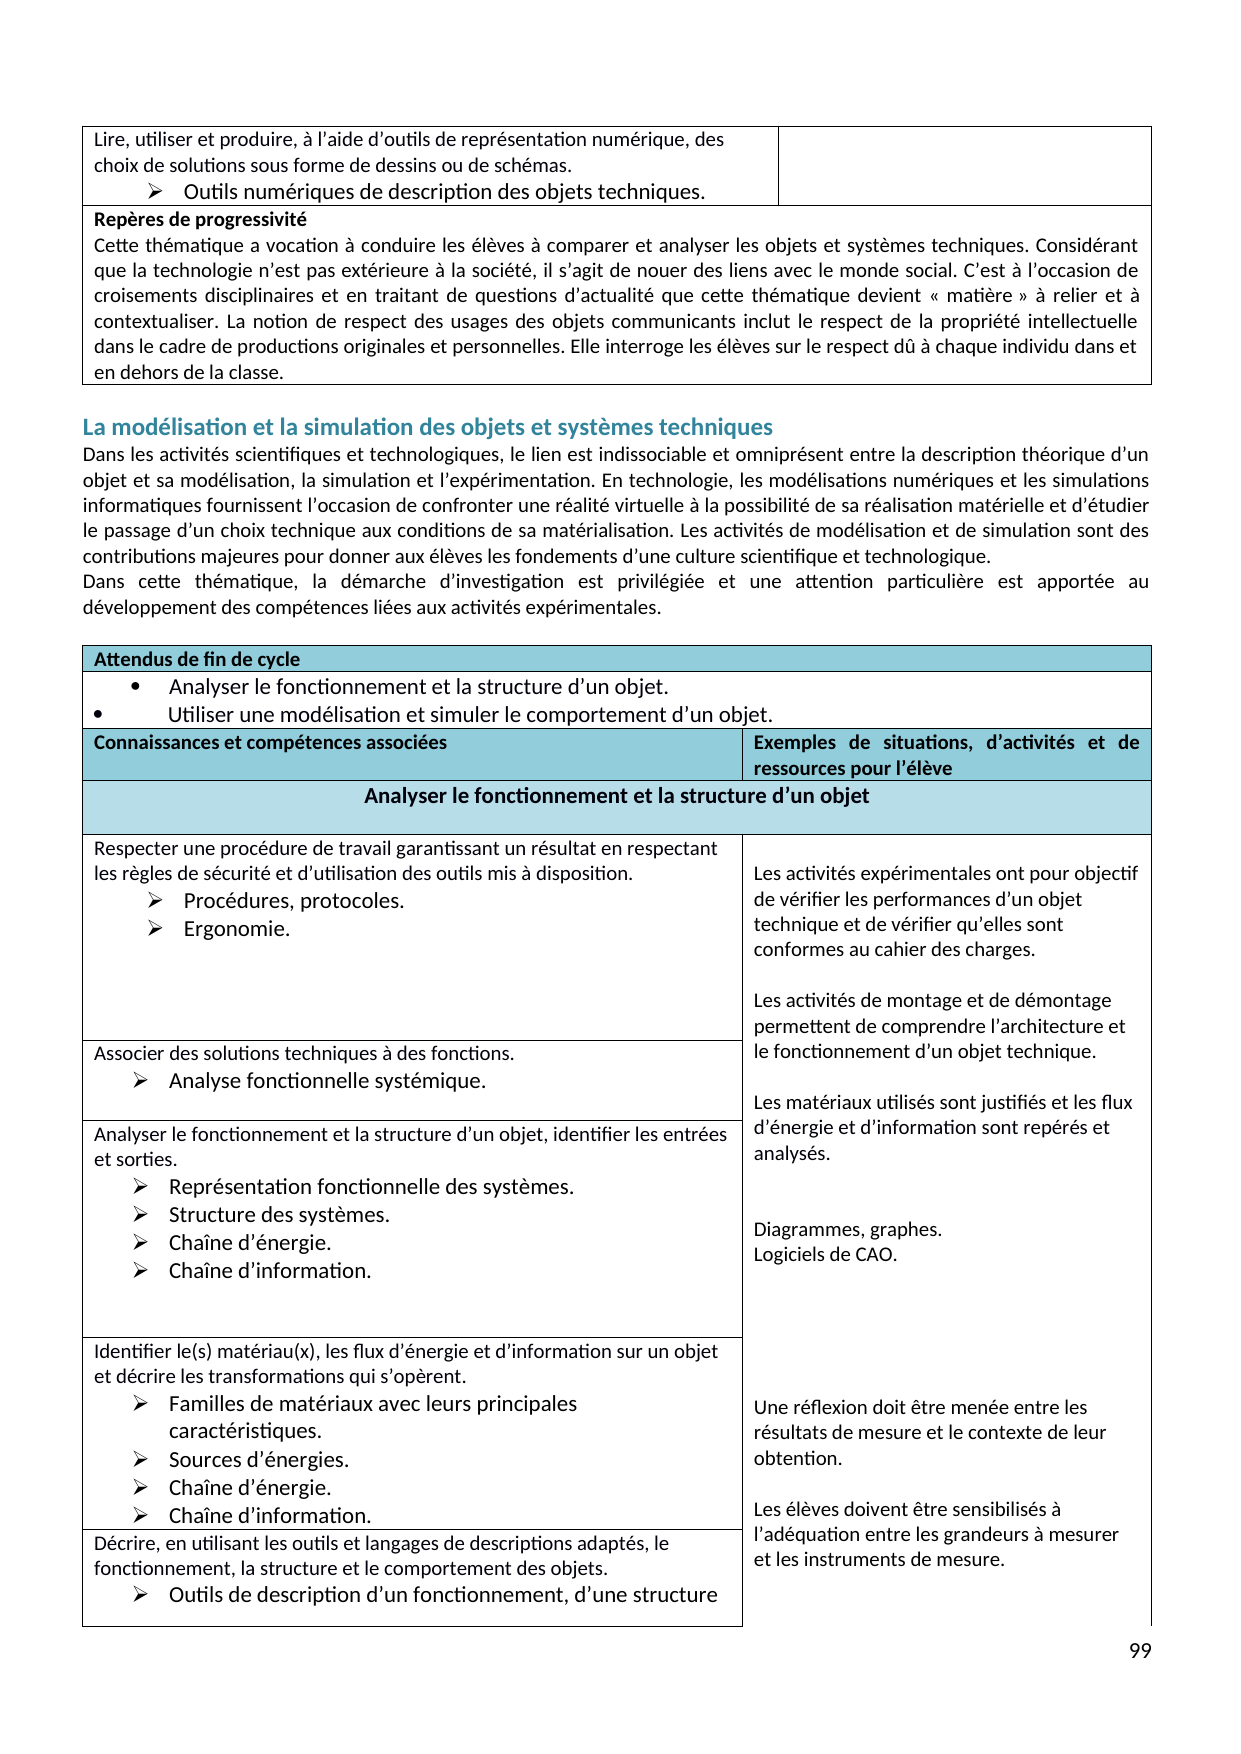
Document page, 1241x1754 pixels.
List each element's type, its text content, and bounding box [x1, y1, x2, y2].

table_cell [779, 127, 1151, 205]
table_cell Analyser le fonctionnement et la structure d’un objet. Utiliser une modélisation et simuler le comportement d’un objet. [83, 672, 1151, 728]
table_cell Connaissances et compétences associées [83, 729, 742, 780]
table_cell Analyser le fonctionnement et la structure d’un objet [83, 781, 1151, 834]
table_cell Associer des solutions techniques à des fonctions. Analyse fonctionnelle systémique. [83, 1041, 742, 1120]
table_cell Identifier le(s) matériau(x), les flux d’énergie et d’information sur un objet et décrire les transformations qui s’opèrent. Familles de matériaux avec leurs principales caractéristiques. Sources d’énergies. Chaîne d’énergie. Chaîne d’information. [83, 1338, 742, 1529]
table_cell Repères de progressivité Cette thématique a vocation à conduire les élèves à comparer et analyser les objets et systèmes techniques. Considérant que la technologie n’est pas extérieure à la société, il s’agit de nouer des liens avec le monde social. C’est à l’occasion de croisements disciplinaires et en traitant de questions d’actualité que cette thématique devient « matière » à relier et à contextualiser. La notion de respect des usages des objets communicants inclut le respect de la propriété intellectuelle dans le cadre de productions originales et personnelles. Elle interroge les élèves sur le respect dû à chaque individu dans et en dehors de la classe. [83, 206, 1151, 384]
text La modélisation et la simulation des objets et systèmes techniques [83, 411, 1152, 441]
table_cell Analyser le fonctionnement et la structure d’un objet, identifier les entrées et sorties. Représentation fonctionnelle des systèmes. Structure des systèmes. Chaîne d’énergie. Chaîne d’information. [83, 1121, 742, 1337]
table_cell Lire, utiliser et produire, à l’aide d’outils de représentation numérique, des choix de solutions sous forme de dessins ou de schémas. Outils numériques de description des objets techniques. [83, 127, 778, 205]
table_cell Respecter une procédure de travail garantissant un résultat en respectant les règles de sécurité et d’utilisation des outils mis à disposition. Procédures, protocoles. Ergonomie. [83, 835, 742, 1039]
table_header Attendus de fin de cycle [83, 646, 1151, 671]
text Dans les activités scientifiques et technologiques, le lien est indissociable et omniprésent entre la description théorique d’un objet et sa modélisation, la simulation et l’expérimentation. En technologie, les modélisations numériques et les simulations informatiques fournissent l’occasion de confronter une réalité virtuelle à la possibilité de sa réalisation matérielle et d’étudier le passage d’un choix technique aux conditions de sa matérialisation. Les activités de modélisation et de simulation sont des contributions majeures pour donner aux élèves les fondements d’une culture scientifique et technologique. [83, 441, 1152, 568]
table_cell Les activités expérimentales ont pour objectif de vérifier les performances d’un objet technique et de vérifier qu’elles sont conformes au cahier des charges. Les activités de montage et de démontage permettent de comprendre l’architecture et le fonctionnement d’un objet technique. Les matériaux utilisés sont justifiés et les flux d’énergie et d’information sont repérés et analysés. Diagrammes, graphes. Logiciels de CAO. Une réflexion doit être menée entre les résultats de mesure et le contexte de leur obtention. Les élèves doivent être sensibilisés à l’adéquation entre les grandeurs à mesurer et les instruments de mesure. [743, 835, 1151, 1626]
table_cell Décrire, en utilisant les outils et langages de descriptions adaptés, le fonctionnement, la structure et le comportement des objets. Outils de description d’un fonctionnement, d’une structure [83, 1530, 742, 1626]
table_cell Exemples de situations, d’activités et de ressources pour l’élève [743, 729, 1151, 780]
text Dans cette thématique, la démarche d’investigation est privilégiée et une attention particulière est apportée au développement des compétences liées aux activités expérimentales. [83, 568, 1152, 619]
